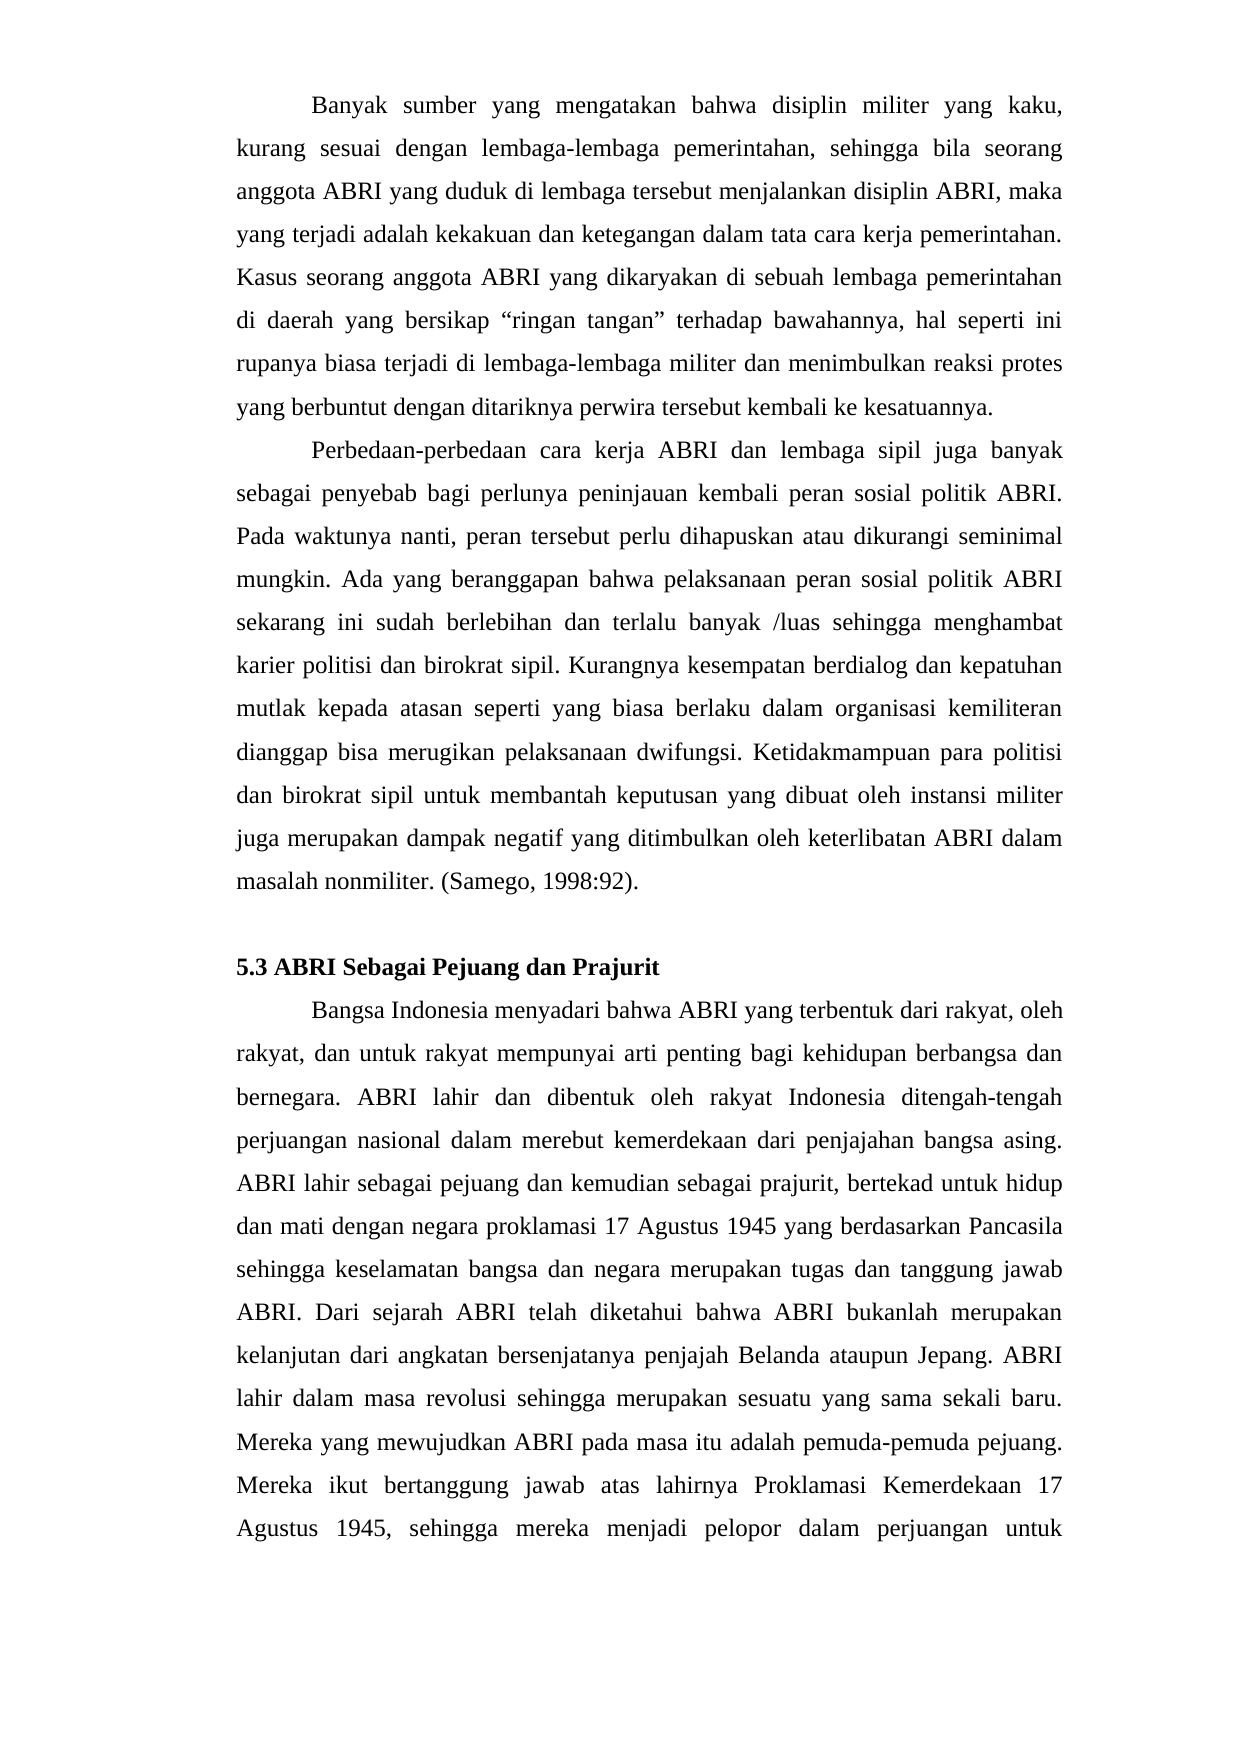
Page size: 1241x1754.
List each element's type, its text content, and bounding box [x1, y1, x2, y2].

text Bangsa Indonesia menyadari bahwa ABRI yang terbentuk dari rakyat, oleh rakyat, dan untuk rakyat mempunyai arti penting bagi kehidupan berbangsa dan bernegara. ABRI lahir dan dibentuk oleh rakyat Indonesia ditengah-tengah perjuangan nasional dalam merebut kemerdekaan dari penjajahan bangsa asing. ABRI lahir sebagai pejuang dan kemudian sebagai prajurit, bertekad untuk hidup dan mati dengan negara proklamasi 17 Agustus 1945 yang berdasarkan Pancasila sehingga keselamatan bangsa dan negara merupakan tugas dan tanggung jawab ABRI. Dari sejarah ABRI telah diketahui bahwa ABRI bukanlah merupakan kelanjutan dari angkatan bersenjatanya penjajah Belanda ataupun Jepang. ABRI lahir dalam masa revolusi sehingga merupakan sesuatu yang sama sekali baru. Mereka yang mewujudkan ABRI pada masa itu adalah pemuda-pemuda pejuang. Mereka ikut bertanggung jawab atas lahirnya Proklamasi Kemerdekaan 17 Agustus 1945, sehingga mereka menjadi pelopor dalam perjuangan untuk [236, 995, 1063, 1542]
text Perbedaan-perbedaan cara kerja ABRI dan lembaga sipil juga banyak sebagai penyebab bagi perlunya peninjauan kembali peran sosial politik ABRI. Pada waktunya nanti, peran tersebut perlu dihapuskan atau dikurangi seminimal mungkin. Ada yang beranggapan bahwa pelaksanaan peran sosial politik ABRI sekarang ini sudah berlebihan dan terlalu banyak /luas sehingga menghambat karier politisi dan birokrat sipil. Kurangnya kesempatan berdialog dan kepatuhan mutlak kepada atasan seperti yang biasa berlaku dalam organisasi kemiliteran dianggap bisa merugikan pelaksanaan dwifungsi. Ketidakmampuan para politisi dan birokrat sipil untuk membantah keputusan yang dibuat oleh instansi militer juga merupakan dampak negatif yang ditimbulkan oleh keterlibatan ABRI dalam masalah nonmiliter. (Samego, 1998:92). [236, 435, 1063, 895]
text Banyak sumber yang mengatakan bahwa disiplin militer yang kaku, kurang sesuai dengan lembaga-lembaga pemerintahan, sehingga bila seorang anggota ABRI yang duduk di lembaga tersebut menjalankan disiplin ABRI, maka yang terjadi adalah kekakuan dan ketegangan dalam tata cara kerja pemerintahan. Kasus seorang anggota ABRI yang dikaryakan di sebuah lembaga pemerintahan di daerah yang bersikap “ringan tangan” terhadap bawahannya, hal seperti ini rupanya biasa terjadi di lembaga-lembaga militer dan menimbulkan reaksi protes yang berbuntut dengan ditariknya perwira tersebut kembali ke kesatuannya. [236, 90, 1063, 420]
text 5.3 ABRI Sebagai Pejuang dan Prajurit [236, 952, 1063, 981]
